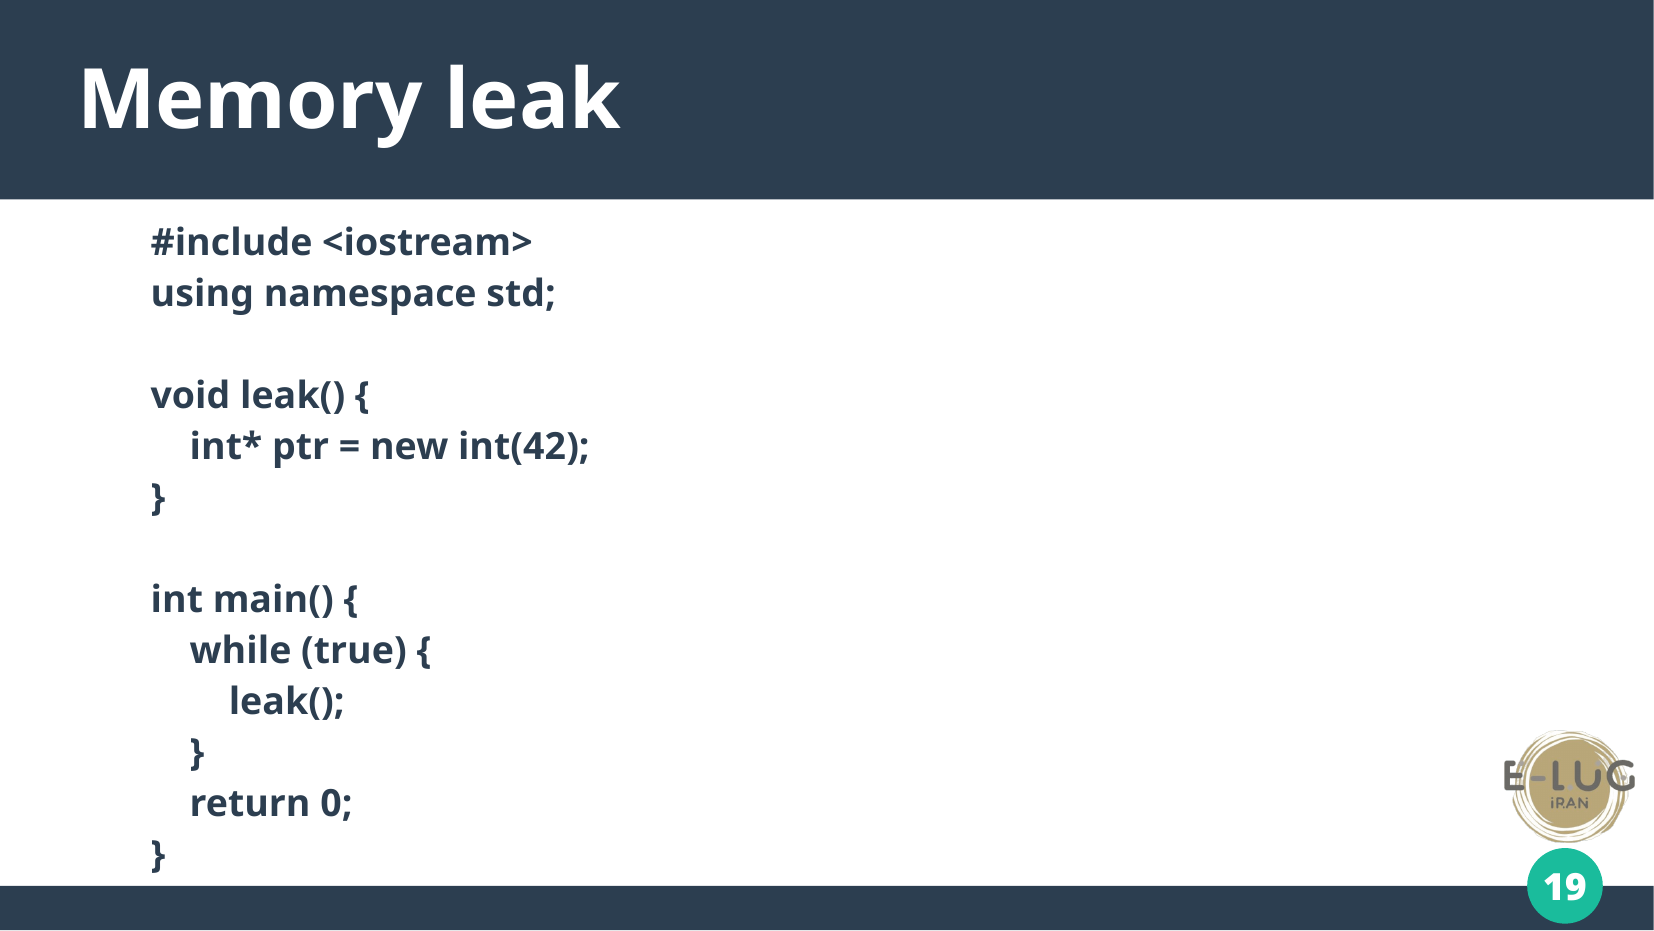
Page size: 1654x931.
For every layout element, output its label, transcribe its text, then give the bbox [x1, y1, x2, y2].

text_box #include <iostream> using namespace std; void leak() { int* ptr = new int(42); } int main() { while (true) { leak(); } return 0; } [135, 259, 930, 887]
title Memory leak [77, 37, 1613, 156]
picture [1486, 712, 1654, 863]
